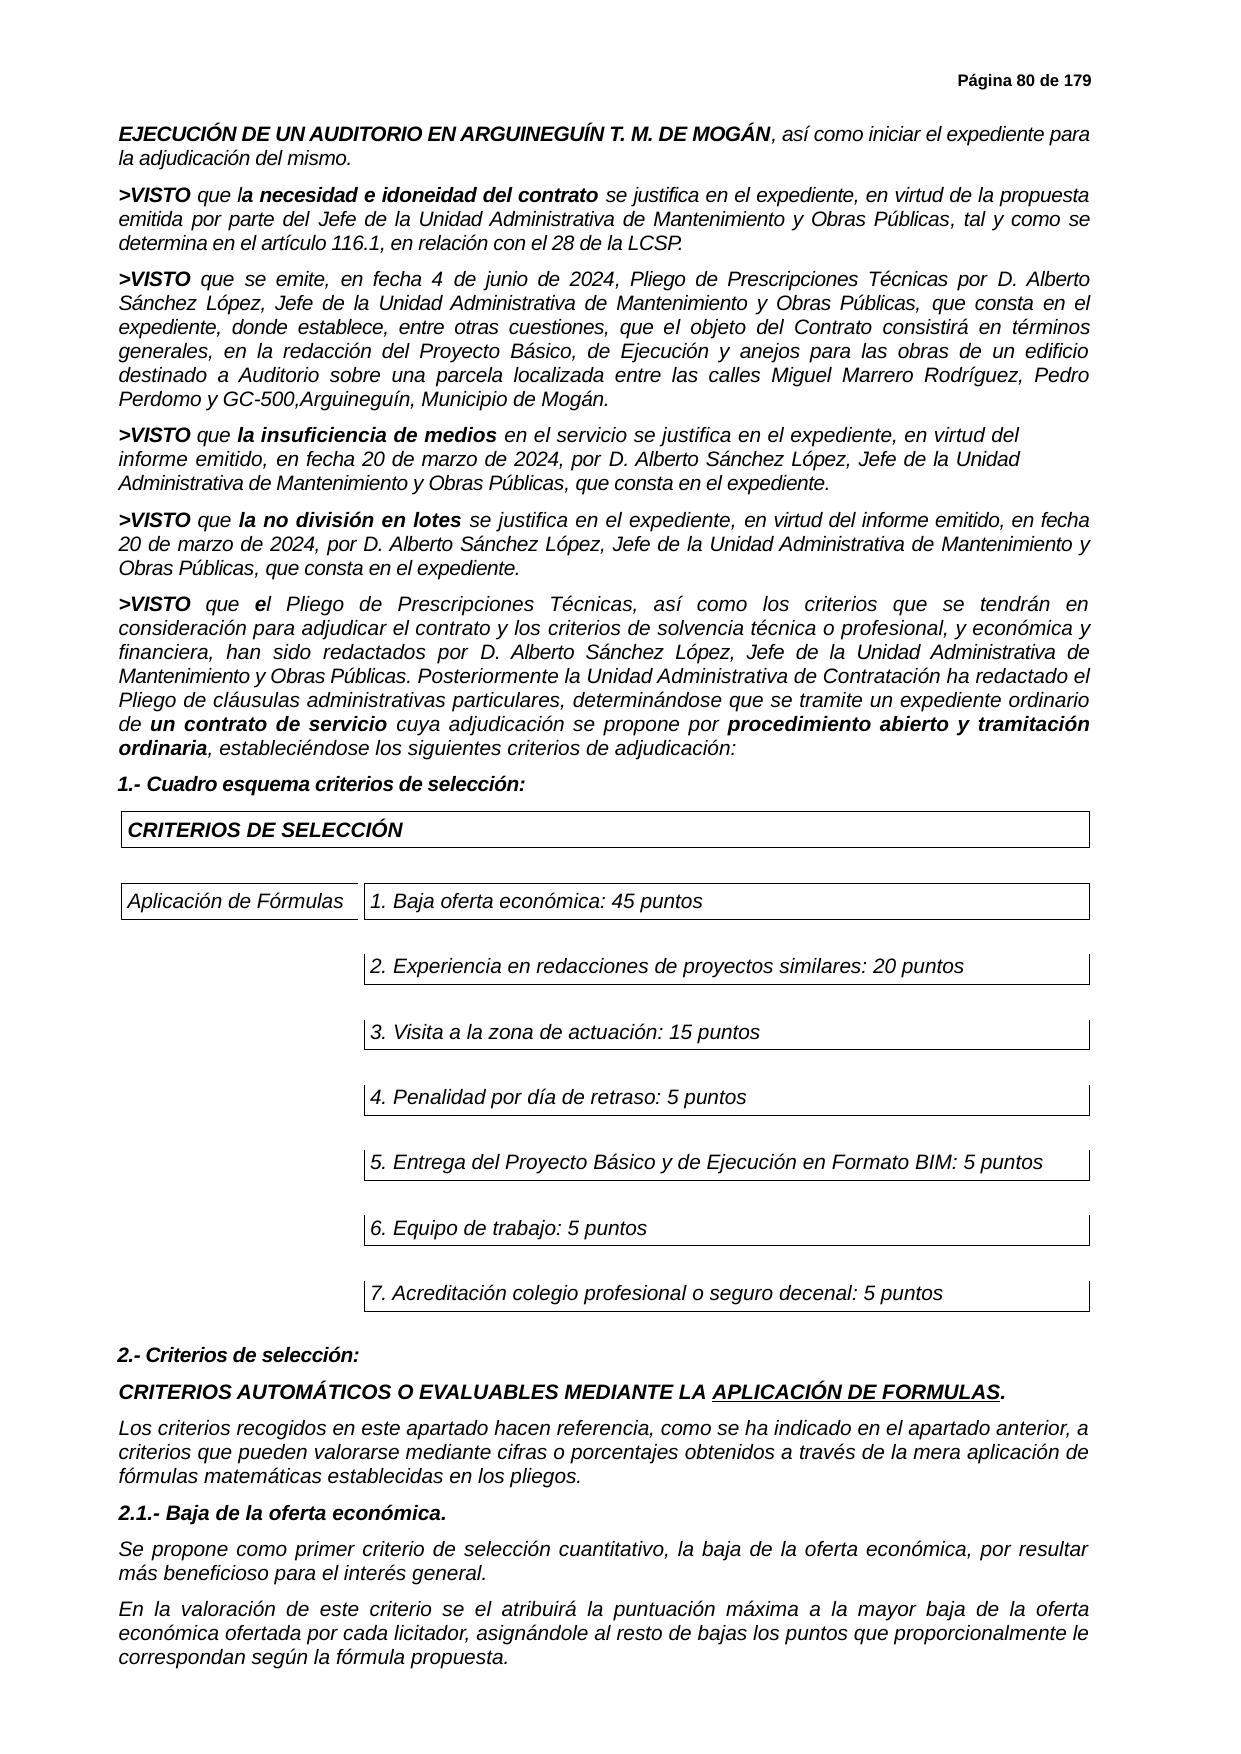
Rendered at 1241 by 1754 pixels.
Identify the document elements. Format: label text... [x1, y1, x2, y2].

table_cell 1. Baja oferta económica: 45 puntos [361, 880, 1092, 951]
text En la valoración de este criterio se el atribuirá la puntuación máxima a la mayor baja de la oferta económica ofertada por cada licitador, asignándole al resto de bajas los puntos que proporcionalmente le correspondan según la fórmula propuesta. [118, 1597, 1092, 1669]
text >VISTO que la insuficiencia de medios en el servicio se justifica en el expediente, en virtud del informe emitido, en fecha 20 de marzo de 2024, por D. Alberto Sánchez López, Jefe de la Unidad Administrativa de Mantenimiento y Obras Públicas, que consta en el expediente. [118, 423, 1022, 495]
table_cell 7. Acreditación colegio profesional o seguro decenal: 5 puntos [361, 1278, 1092, 1343]
table_cell 4. Penalidad por día de retraso: 5 puntos [361, 1082, 1092, 1147]
text Los criterios recogidos en este apartado hacen referencia, como se ha indicado en el apartado anterior, a criterios que pueden valorarse mediante cifras o porcentajes obtenidos a través de la mera aplicación de fórmulas matemáticas establecidas en los pliegos. [118, 1416, 1092, 1488]
table_cell Aplicación de Fórmulas [118, 880, 361, 951]
table_header CRITERIOS DE SELECCIÓN [118, 809, 1092, 880]
text 2.1.- Baja de la oferta económica. [118, 1500, 1092, 1524]
text >VISTO que la no división en lotes se justifica en el expediente, en virtud del informe emitido, en fecha 20 de marzo de 2024, por D. Alberto Sánchez López, Jefe de la Unidad Administrativa de Mantenimiento y Obras Públicas, que consta en el expediente. [118, 507, 1092, 579]
text CRITERIOS AUTOMÁTICOS O EVALUABLES MEDIANTE LA APLICACIÓN DE FORMULAS. [118, 1379, 1092, 1403]
text 1.- Cuadro esquema criterios de selección: [117, 772, 1092, 796]
table_cell [118, 1213, 361, 1278]
table_cell [118, 1017, 361, 1082]
text EJECUCIÓN DE UN AUDITORIO EN ARGUINEGUÍN T. M. DE MOGÁN, así como iniciar el expediente para la adjudicación del mismo. [118, 122, 1092, 170]
table_cell [118, 951, 361, 1017]
table_cell 5. Entrega del Proyecto Básico y de Ejecución en Formato BIM: 5 puntos [361, 1147, 1092, 1212]
table_cell 6. Equipo de trabajo: 5 puntos [361, 1213, 1092, 1278]
table_cell 3. Visita a la zona de actuación: 15 puntos [361, 1017, 1092, 1082]
text Se propone como primer criterio de selección cuantitativo, la baja de la oferta económica, por resultar más beneficioso para el interés general. [118, 1537, 1092, 1585]
table_cell [118, 1082, 361, 1147]
text >VISTO que el Pliego de Prescripciones Técnicas, así como los criterios que se tendrán en consideración para adjudicar el contrato y los criterios de solvencia técnica o profesional, y económica y financiera, han sido redactados por D. Alberto Sánchez López, Jefe de la Unidad Administrativa de Mantenimiento y Obras Públicas. Posteriormente la Unidad Administrativa de Contratación ha redactado el Pliego de cláusulas administrativas particulares, determinándose que se tramite un expediente ordinario de un contrato de servicio cuya adjudicación se propone por procedimiento abierto y tramitación ordinaria, estableciéndose los siguientes criterios de adjudicación: [118, 592, 1092, 759]
table_cell 2. Experiencia en redacciones de proyectos similares: 20 puntos [361, 951, 1092, 1017]
table_cell [118, 1147, 361, 1212]
text >VISTO que se emite, en fecha 4 de junio de 2024, Pliego de Prescripciones Técnicas por D. Alberto Sánchez López, Jefe de la Unidad Administrativa de Mantenimiento y Obras Públicas, que consta en el expediente, donde establece, entre otras cuestiones, que el objeto del Contrato consistirá en términos generales, en la redacción del Proyecto Básico, de Ejecución y anejos para las obras de un edificio destinado a Auditorio sobre una parcela localizada entre las calles Miguel Marrero Rodríguez, Pedro Perdomo y GC-500,Arguineguín, Municipio de Mogán. [118, 267, 1092, 411]
text >VISTO que la necesidad e idoneidad del contrato se justifica en el expediente, en virtud de la propuesta emitida por parte del Jefe de la Unidad Administrativa de Mantenimiento y Obras Públicas, tal y como se determina en el artículo 116.1, en relación con el 28 de la LCSP. [118, 182, 1092, 254]
table_cell [118, 1278, 361, 1343]
text 2.- Criterios de selección: [117, 1343, 1092, 1367]
